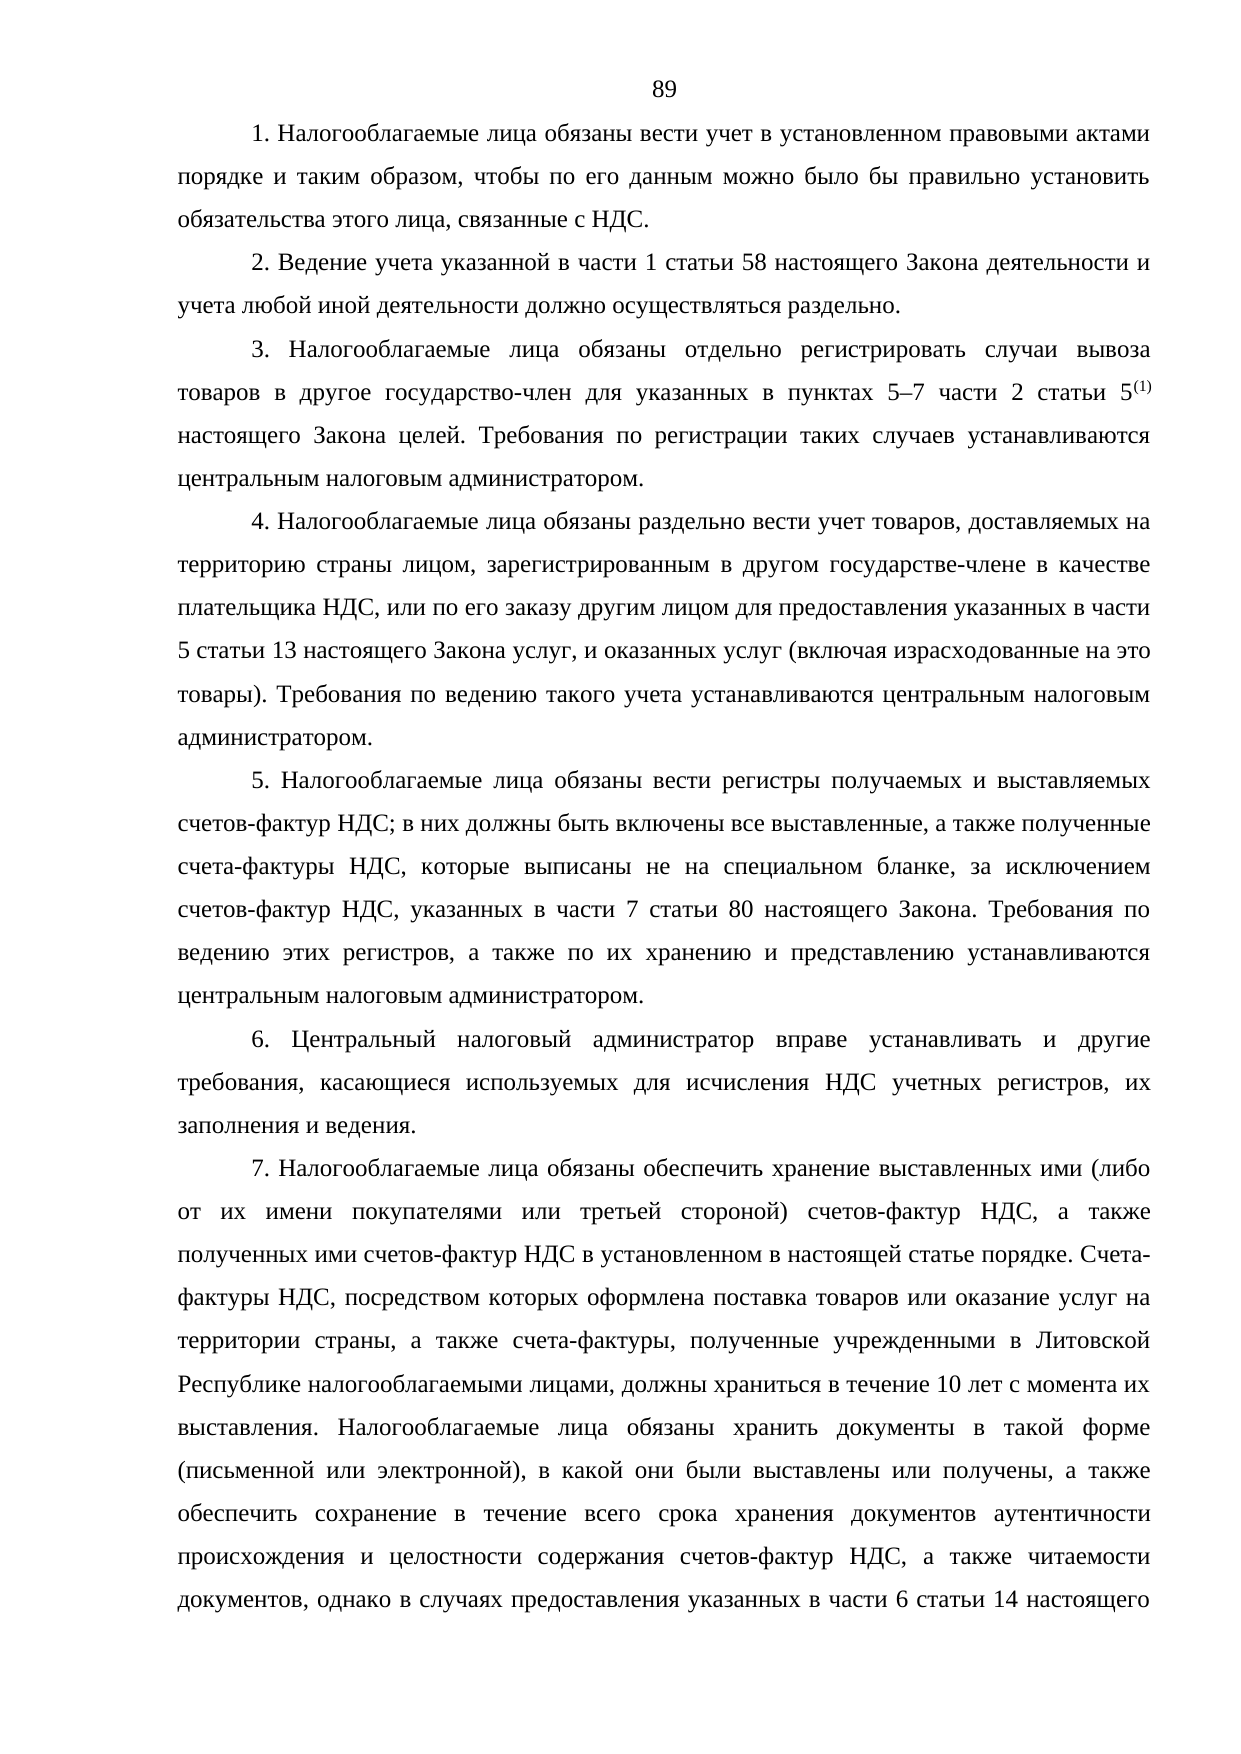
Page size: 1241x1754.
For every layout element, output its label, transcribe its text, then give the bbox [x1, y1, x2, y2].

text 6. Центральный налоговый администратор вправе устанавливать и другие требования, касающиеся используемых для исчисления НДС учетных регистров, их заполнения и ведения. [177, 1024, 1152, 1139]
text 1. Налогооблагаемые лица обязаны вести учет в установленном правовыми актами порядке и таким образом, чтобы по его данным можно было бы правильно установить обязательства этого лица, связанные с НДС. [177, 118, 1152, 233]
text 2. Ведение учета указанной в части 1 статьи 58 настоящего Закона деятельности и учета любой иной деятельности должно осуществляться раздельно. [177, 247, 1152, 319]
text 3. Налогооблагаемые лица обязаны отдельно регистрировать случаи вывоза товаров в другое государство-член для указанных в пунктах 5–7 части 2 статьи 5(1) настоящего Закона целей. Требования по регистрации таких случаев устанавливаются центральным налоговым администратором. [177, 334, 1152, 492]
text 5. Налогооблагаемые лица обязаны вести регистры получаемых и выставляемых счетов-фактур НДС; в них должны быть включены все выставленные, а также полученные счета-фактуры НДС, которые выписаны не на специальном бланке, за исключением счетов-фактур НДС, указанных в части 7 статьи 80 настоящего Закона. Требования по ведению этих регистров, а также по их хранению и представлению устанавливаются центральным налоговым администратором. [177, 765, 1152, 1009]
text 7. Налогооблагаемые лица обязаны обеспечить хранение выставленных ими (либо от их имени покупателями или третьей стороной) счетов-фактур НДС, а также полученных ими счетов-фактур НДС в установленном в настоящей статье порядке. Счета-фактуры НДС, посредством которых оформлена поставка товаров или оказание услуг на территории страны, а также счета-фактуры, полученные учрежденными в Литовской Республике налогооблагаемыми лицами, должны храниться в течение 10 лет с момента их выставления. Налогооблагаемые лица обязаны хранить документы в такой форме (письменной или электронной), в какой они были выставлены или получены, а также обеспечить сохранение в течение всего срока хранения документов аутентичности происхождения и целостности содержания счетов-фактур НДС, а также читаемости документов, однако в случаях предоставления указанных в части 6 статьи 14 настоящего [177, 1153, 1152, 1613]
text 4. Налогооблагаемые лица обязаны раздельно вести учет товаров, доставляемых на территорию страны лицом, зарегистрированным в другом государстве-члене в качестве плательщика НДС, или по его заказу другим лицом для предоставления указанных в части 5 статьи 13 настоящего Закона услуг, и оказанных услуг (включая израсходованные на это товары). Требования по ведению такого учета устанавливаются центральным налоговым администратором. [177, 506, 1152, 751]
